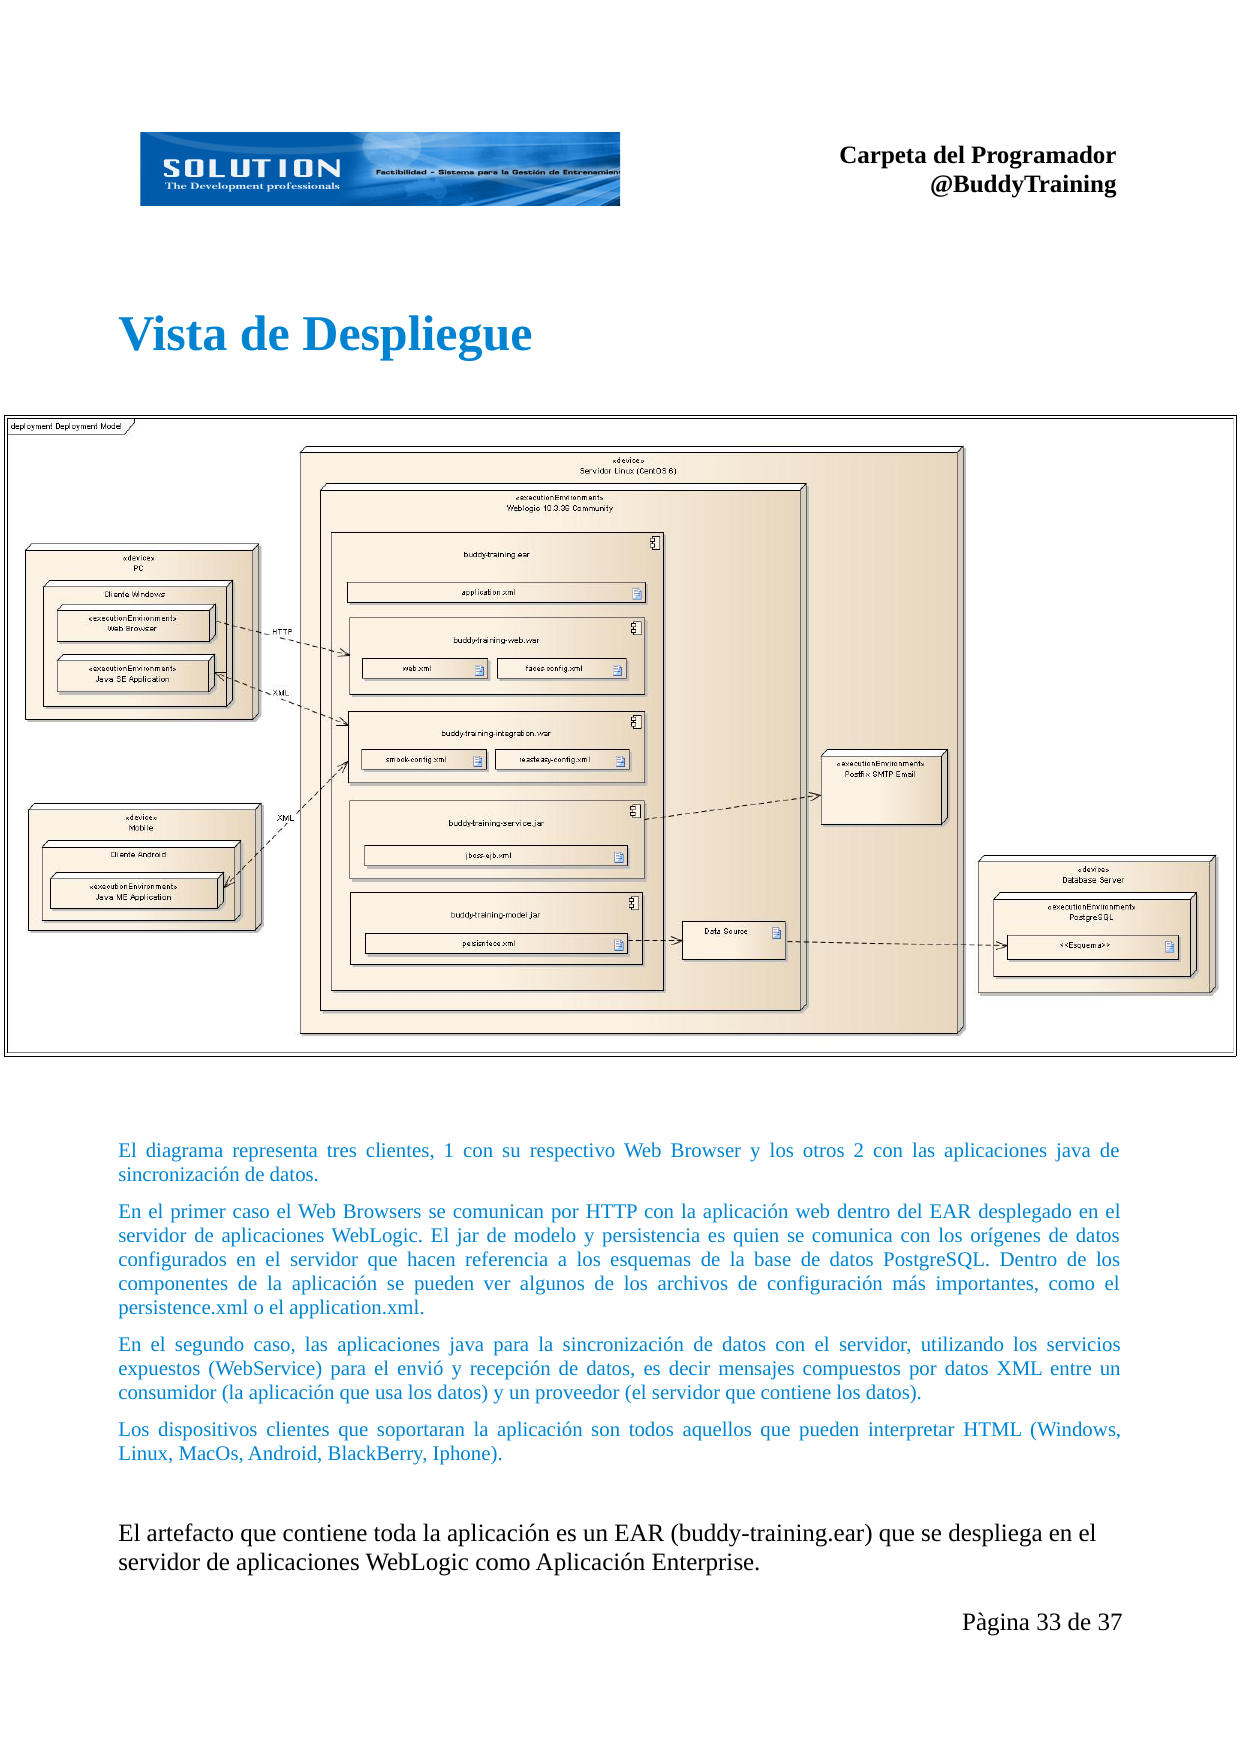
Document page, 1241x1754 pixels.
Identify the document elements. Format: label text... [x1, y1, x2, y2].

text Los dispositivos clientes que soportaran la aplicación son todos aquellos que pueden interpretar HTML (Windows, Linux, MacOs, Android, BlackBerry, Iphone). [118, 1416, 1122, 1464]
picture [140, 132, 621, 206]
subtitle Vista de Despliegue [118, 303, 1122, 361]
text En el primer caso el Web Browsers se comunican por HTTP con la aplicación web dentro del EAR desplegado en el servidor de aplicaciones WebLogic. El jar de modelo y persistencia es quien se comunica con los orígenes de datos configurados en el servidor que hacen referencia a los esquemas de la base de datos PostgreSQL. Dentro de los componentes de la aplicación se pueden ver algunos de los archivos de configuración más importantes, como el persistence.xml o el application.xml. [118, 1199, 1122, 1319]
text En el segundo caso, las aplicaciones java para la sincronización de datos con el servidor, utilizando los servicios expuestos (WebService) para el envió y recepción de datos, es decir mensajes compuestos por datos XML entre un consumidor (la aplicación que usa los datos) y un proveedor (el servidor que contiene los datos). [118, 1332, 1122, 1404]
text El artefacto que contiene toda la aplicación es un EAR (buddy-training.ear) que se despliega en el servidor de aplicaciones WebLogic como Aplicación Enterprise. [118, 1518, 1122, 1576]
picture [6, 417, 1234, 1053]
text El diagrama representa tres clientes, 1 con su respectivo Web Browser y los otros 2 con las aplicaciones java de sincronización de datos. [118, 1138, 1122, 1186]
